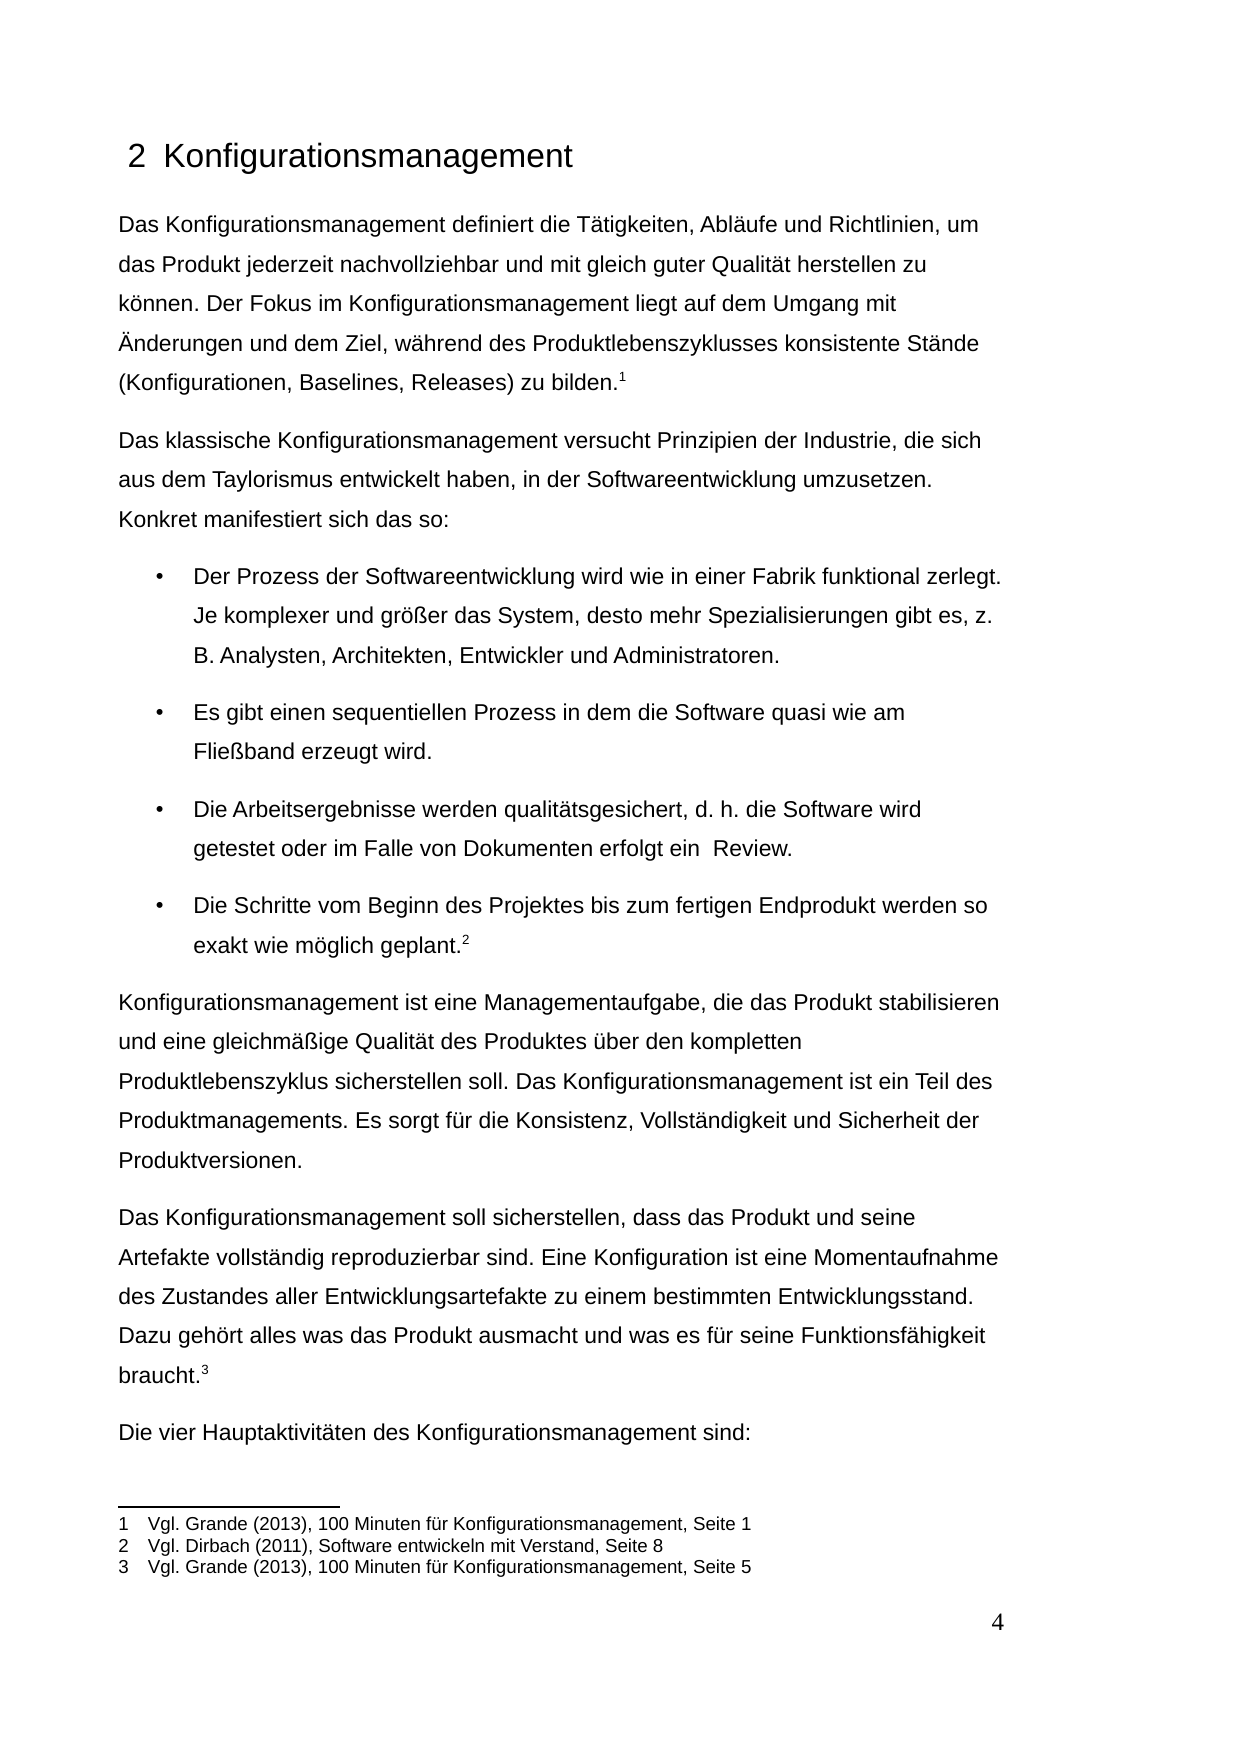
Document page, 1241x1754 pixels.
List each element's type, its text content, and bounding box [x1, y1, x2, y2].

text Das Konfigurationsmanagement definiert die Tätigkeiten, Abläufe und Richtlinien, um das Produkt jederzeit nachvollziehbar und mit gleich guter Qualität herstellen zu können. Der Fokus im Konfigurationsmanagement liegt auf dem Umgang mit Änderungen und dem Ziel, während des Produktlebenszyklusses konsistente Stände (Konfigurationen, Baselines, Releases) zu bilden. [118, 211, 1004, 396]
text Die vier Hauptaktivitäten des Konfigurationsmanagement sind: [118, 1419, 1004, 1445]
text Konfigurationsmanagement ist eine Managementaufgabe, die das Produkt stabilisieren und eine gleichmäßige Qualität des Produktes über den kompletten Produktlebenszyklus sicherstellen soll. Das Konfigurationsmanagement ist ein Teil des Produktmanagements. Es sorgt für die Konsistenz, Vollständigkeit und Sicherheit der Produktversionen. [118, 989, 1004, 1173]
list Es gibt einen sequentiellen Prozess in dem die Software quasi wie am Fließband erzeugt wird. [156, 699, 1004, 765]
list Die Arbeitsergebnisse werden qualitätsgesichert, d. h. die Software wird getestet oder im Falle von Dokumenten erfolgt ein Review. [156, 796, 1004, 861]
list Vgl. Dirbach (2011), Software entwickeln mit Verstand, Seite 8 [118, 1534, 1004, 1556]
list Der Prozess der Softwareentwicklung wird wie in einer Fabrik funktional zerlegt. Je komplexer und größer das System, desto mehr Spezialisierungen gibt es, z. B. Analysten, Architekten, Entwickler und Administratoren. [156, 563, 1004, 668]
text Vgl. Grande (2013), 100 Minuten für Konfigurationsmanagement, Seite 1 [118, 1513, 1004, 1534]
text Vgl. Grande (2013), 100 Minuten für Konfigurationsmanagement, Seite 5 [118, 1556, 1004, 1578]
subtitle Konfigurationsmanagement [118, 136, 1004, 174]
text Das Konfigurationsmanagement soll sicherstellen, dass das Produkt und seine Artefakte vollständig reproduzierbar sind. Eine Konfiguration ist eine Momentaufnahme des Zustandes aller Entwicklungsartefakte zu einem bestimmten Entwicklungsstand. Dazu gehört alles was das Produkt ausmacht und was es für seine Funktionsfähigkeit braucht. [118, 1204, 1004, 1388]
text Das klassische Konfigurationsmanagement versucht Prinzipien der Industrie, die sich aus dem Taylorismus entwickelt haben, in der Softwareentwicklung umzusetzen. Konkret manifestiert sich das so: [118, 427, 1004, 532]
list Die Schritte vom Beginn des Projektes bis zum fertigen Endprodukt werden so exakt wie möglich geplant. [156, 892, 1004, 958]
